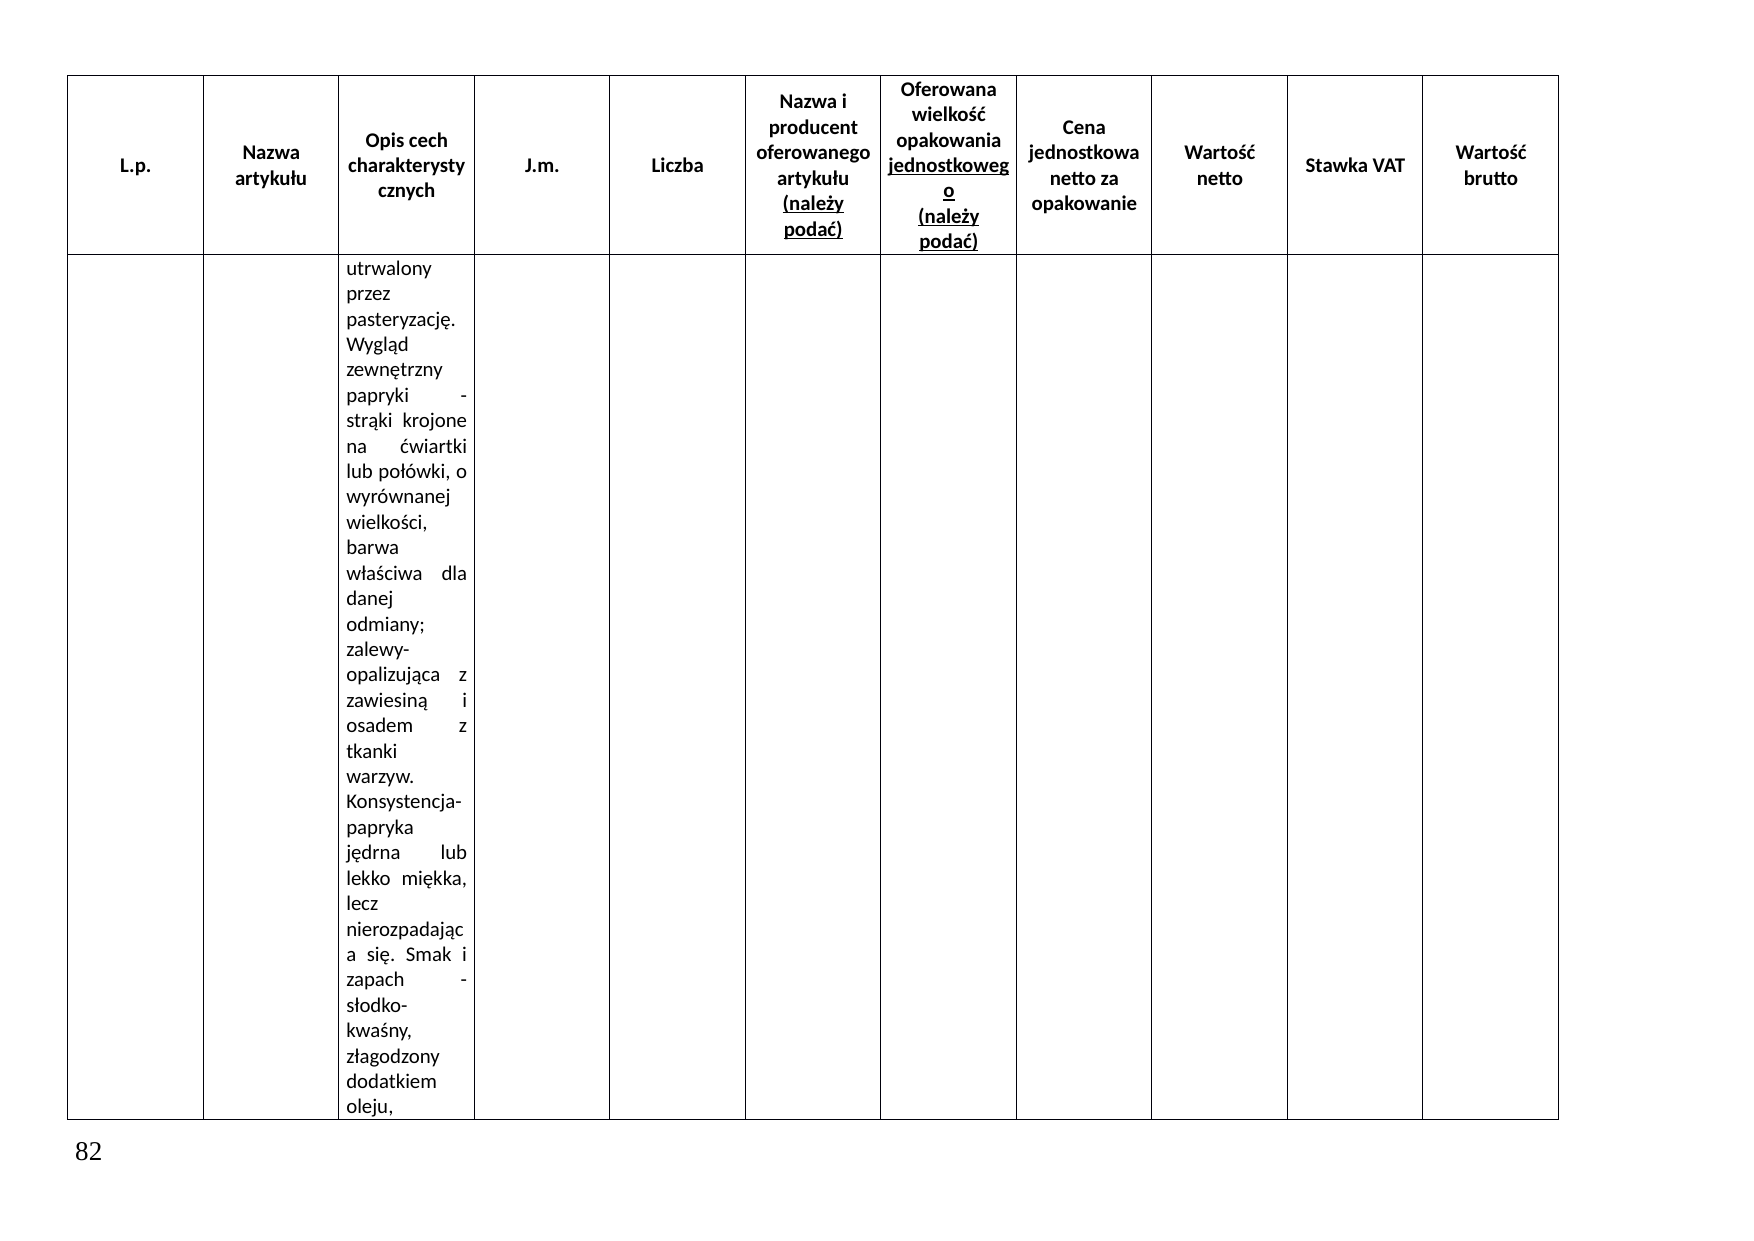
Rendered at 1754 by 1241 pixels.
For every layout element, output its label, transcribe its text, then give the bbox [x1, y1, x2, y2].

table_header Cena jednostkowa netto za opakowanie [1017, 76, 1151, 254]
table_cell [1423, 255, 1558, 1119]
table_cell [610, 255, 745, 1119]
table_header Oferowana wielkość opakowania jednostkowego (należy podać) [881, 76, 1016, 254]
table_header Stawka VAT [1288, 76, 1422, 254]
table_header Liczba [610, 76, 745, 254]
table_cell [1152, 255, 1287, 1119]
table_header L.p. [68, 76, 203, 254]
table_cell [746, 255, 880, 1119]
table_header Nazwa i producent oferowanego artykułu (należy podać) [746, 76, 880, 254]
table_header Wartość brutto [1423, 76, 1558, 254]
table_cell [68, 255, 203, 1119]
table_header Nazwa artykułu [204, 76, 338, 254]
table_cell [475, 255, 609, 1119]
table_cell [204, 255, 338, 1119]
table_cell [881, 255, 1016, 1119]
table_cell [1017, 255, 1151, 1119]
table_cell utrwalony przez pasteryzację. Wygląd zewnętrzny papryki - strąki krojone na ćwiartki lub połówki, o wyrównanej wielkości, barwa właściwa dla danej odmiany; zalewy- opalizująca z zawiesiną i osadem z tkanki warzyw. Konsystencja- papryka jędrna lub lekko miękka, lecz nierozpadająca się. Smak i zapach - słodko-kwaśny, złagodzony dodatkiem oleju, [339, 255, 474, 1119]
table_header Wartość netto [1152, 76, 1287, 254]
table_header J.m. [475, 76, 609, 254]
table_cell [1288, 255, 1422, 1119]
table_header Opis cech charakterystycznych [339, 76, 474, 254]
